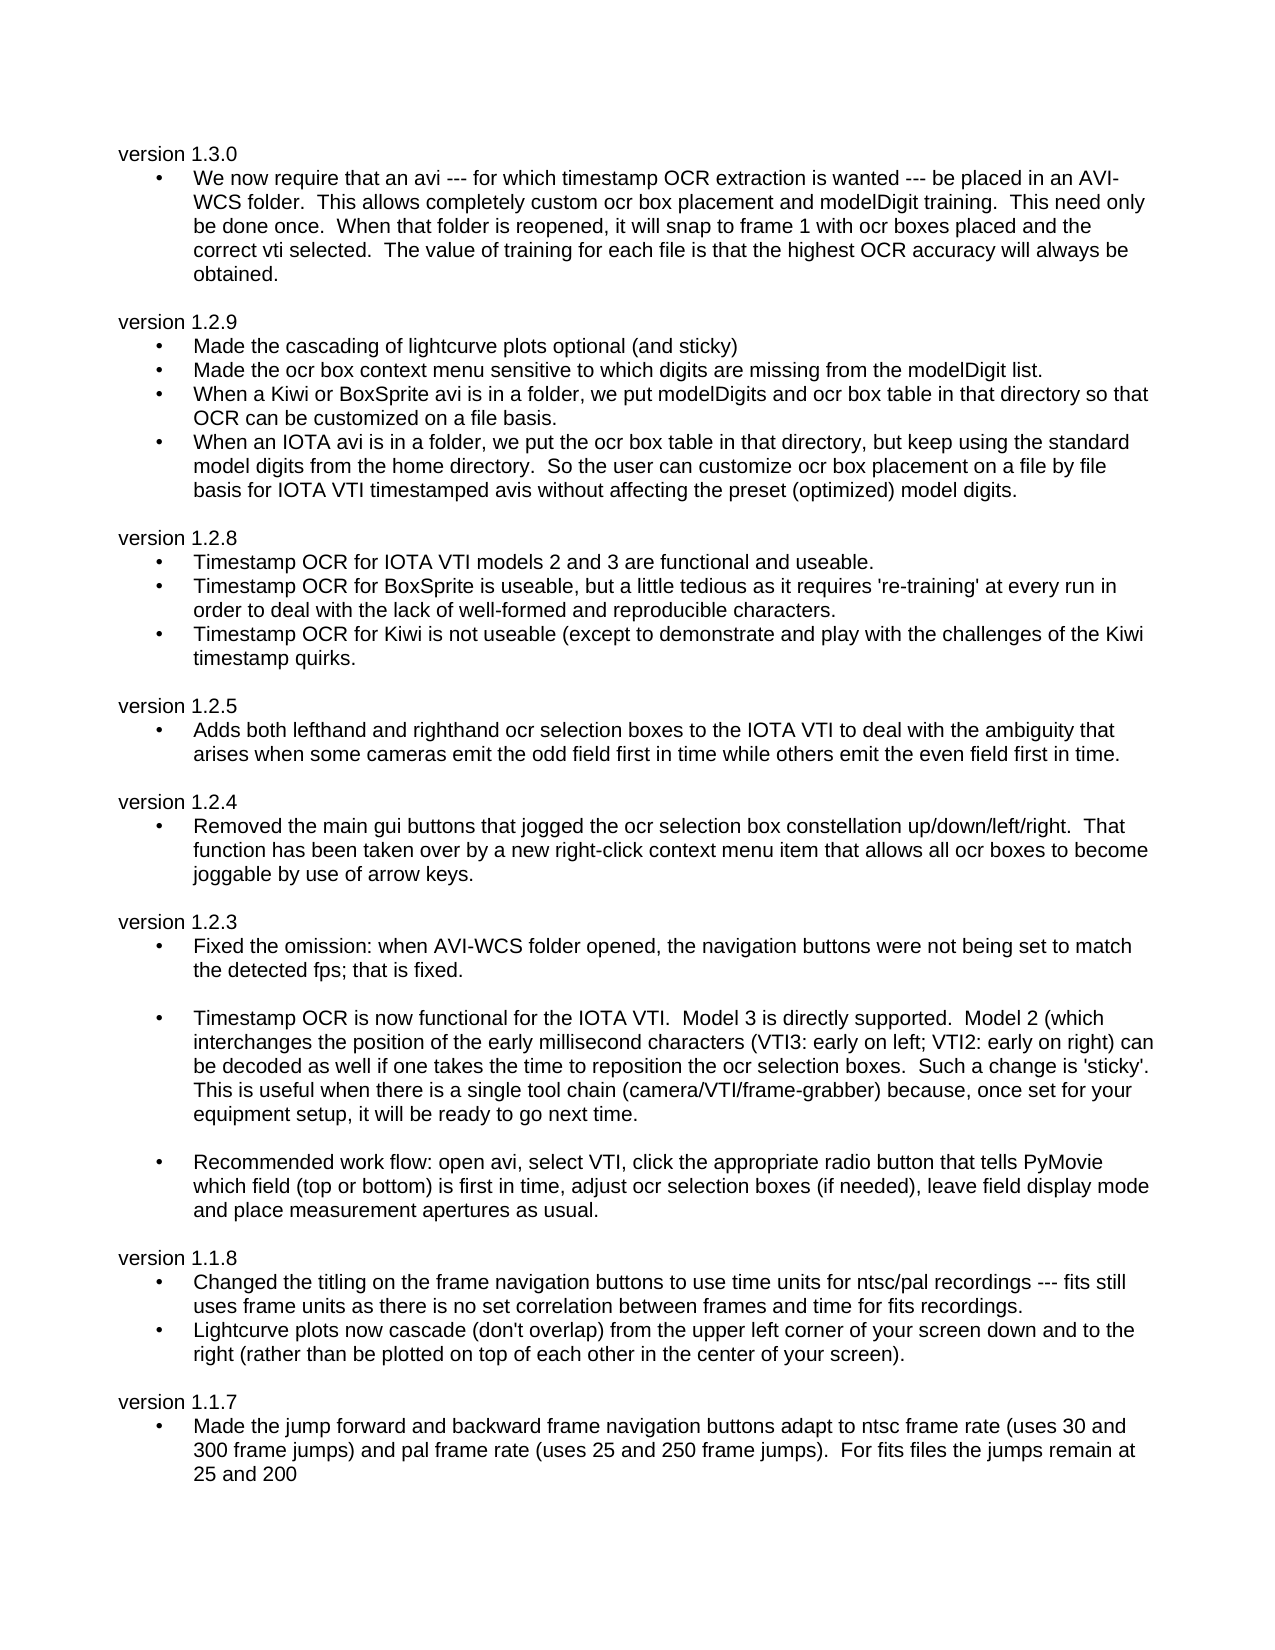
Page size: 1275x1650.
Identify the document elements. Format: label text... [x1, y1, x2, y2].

list [156, 118, 1157, 142]
list Made the jump forward and backward frame navigation buttons adapt to ntsc frame rate (uses 30 and 300 frame jumps) and pal frame rate (uses 25 and 250 frame jumps). For fits files the jumps remain at 25 and 200 [156, 1413, 1157, 1509]
list Recommended work flow: open avi, select VTI, click the appropriate radio button that tells PyMovie which field (top or bottom) is first in time, adjust ocr selection boxes (if needed), leave field display mode and place measurement apertures as usual. [156, 1149, 1157, 1246]
list Made the cascading of lightcurve plots optional (and sticky) [156, 334, 1157, 358]
list Timestamp OCR for IOTA VTI models 2 and 3 are functional and useable. [156, 550, 1157, 574]
list Adds both lefthand and righthand ocr selection boxes to the IOTA VTI to deal with the ambiguity that arises when some cameras emit the odd field first in time while others emit the even field first in time. [156, 718, 1157, 790]
list We now require that an avi --- for which timestamp OCR extraction is wanted --- be placed in an AVI-WCS folder. This allows completely custom ocr box placement and modelDigit training. This need only be done once. When that folder is reopened, it will snap to frame 1 with ocr boxes placed and the correct vti selected. The value of training for each file is that the highest OCR accuracy will always be obtained. [156, 166, 1157, 310]
text version 1.2.8 [118, 526, 1157, 550]
list Timestamp OCR for BoxSprite is useable, but a little tedious as it requires 're-training' at every run in order to deal with the lack of well-formed and reproducible characters. [156, 574, 1157, 622]
list Lightcurve plots now cascade (don't overlap) from the upper left corner of your screen down and to the right (rather than be plotted on top of each other in the center of your screen). [156, 1317, 1157, 1389]
list Made the ocr box context menu sensitive to which digits are missing from the modelDigit list. [156, 358, 1157, 382]
text version 1.2.3 [118, 910, 1157, 934]
list Changed the titling on the frame navigation buttons to use time units for ntsc/pal recordings --- fits still uses frame units as there is no set correlation between frames and time for fits recordings. [156, 1269, 1157, 1317]
list When an IOTA avi is in a folder, we put the ocr box table in that directory, but keep using the standard model digits from the home directory. So the user can customize ocr box placement on a file by file basis for IOTA VTI timestamped avis without affecting the preset (optimized) model digits. [156, 430, 1157, 526]
text version 1.2.5 [118, 694, 1157, 718]
text version 1.2.9 [118, 310, 1157, 334]
text version 1.1.7 [118, 1389, 1157, 1413]
text version 1.3.0 [118, 142, 1157, 166]
text version 1.1.8 [118, 1246, 1157, 1269]
list Timestamp OCR for Kiwi is not useable (except to demonstrate and play with the challenges of the Kiwi timestamp quirks. [156, 622, 1157, 694]
list Fixed the omission: when AVI-WCS folder opened, the navigation buttons were not being set to match the detected fps; that is fixed. [156, 934, 1157, 1006]
list When a Kiwi or BoxSprite avi is in a folder, we put modelDigits and ocr box table in that directory so that OCR can be customized on a file basis. [156, 382, 1157, 430]
text version 1.2.4 [118, 790, 1157, 814]
list Timestamp OCR is now functional for the IOTA VTI. Model 3 is directly supported. Model 2 (which interchanges the position of the early millisecond characters (VTI3: early on left; VTI2: early on right) can be decoded as well if one takes the time to reposition the ocr selection boxes. Such a change is 'sticky'. This is useful when there is a single tool chain (camera/VTI/frame-grabber) because, once set for your equipment setup, it will be ready to go next time. [156, 1006, 1157, 1149]
list Removed the main gui buttons that jogged the ocr selection box constellation up/down/left/right. That function has been taken over by a new right-click context menu item that allows all ocr boxes to become joggable by use of arrow keys. [156, 814, 1157, 886]
